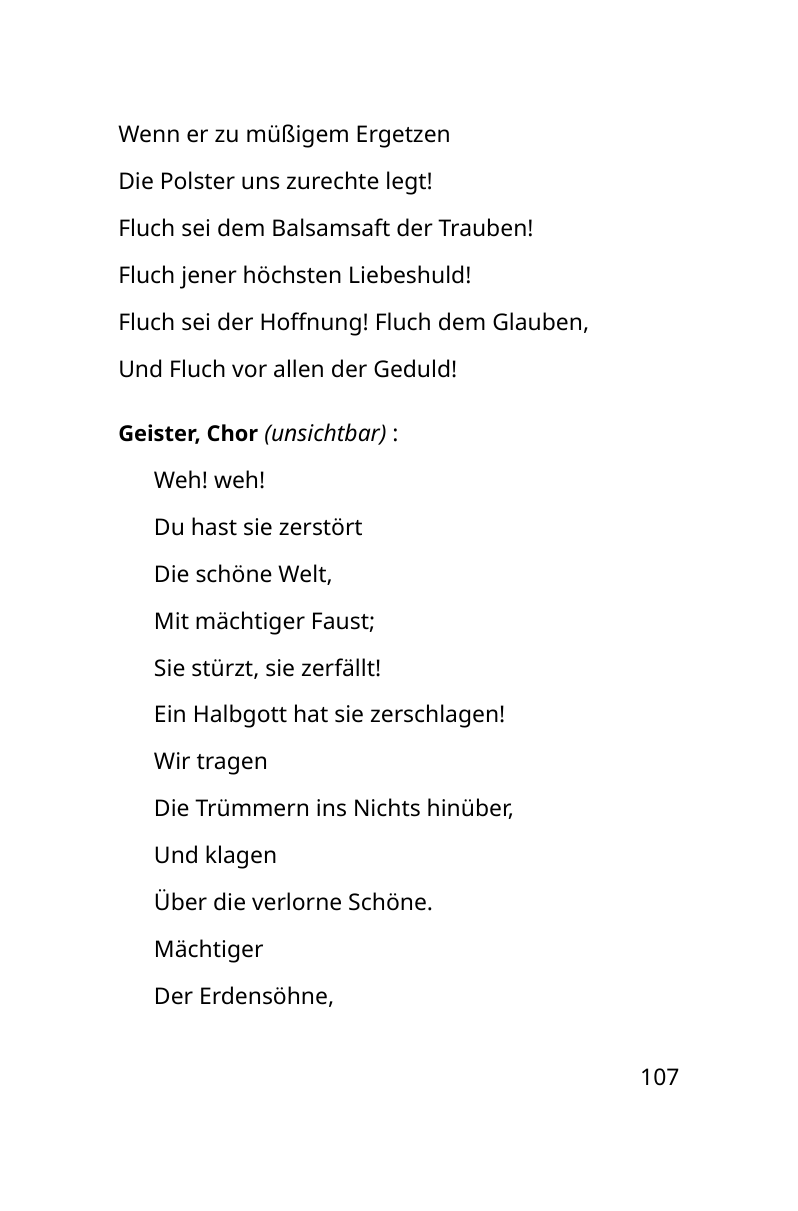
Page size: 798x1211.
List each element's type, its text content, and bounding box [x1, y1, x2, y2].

text Wenn er zu müßigem Ergetzen Die Polster uns zurechte legt! Fluch sei dem Balsamsaft der Trauben! Fluch jener höchsten Liebeshuld! Fluch sei der Hoffnung! Fluch dem Glauben, Und Fluch vor allen der Geduld! [118, 118, 679, 384]
text Geister, Chor (unsichtbar) : Weh! weh! Du hast sie zerstört Die schöne Welt, Mit mächtiger Faust; Sie stürzt, sie zerfällt! Ein Halbgott hat sie zerschlagen! Wir tragen Die Trümmern ins Nichts hinüber, Und klagen Über die verlorne Schöne. Mächtiger Der Erdensöhne, [118, 417, 679, 1011]
